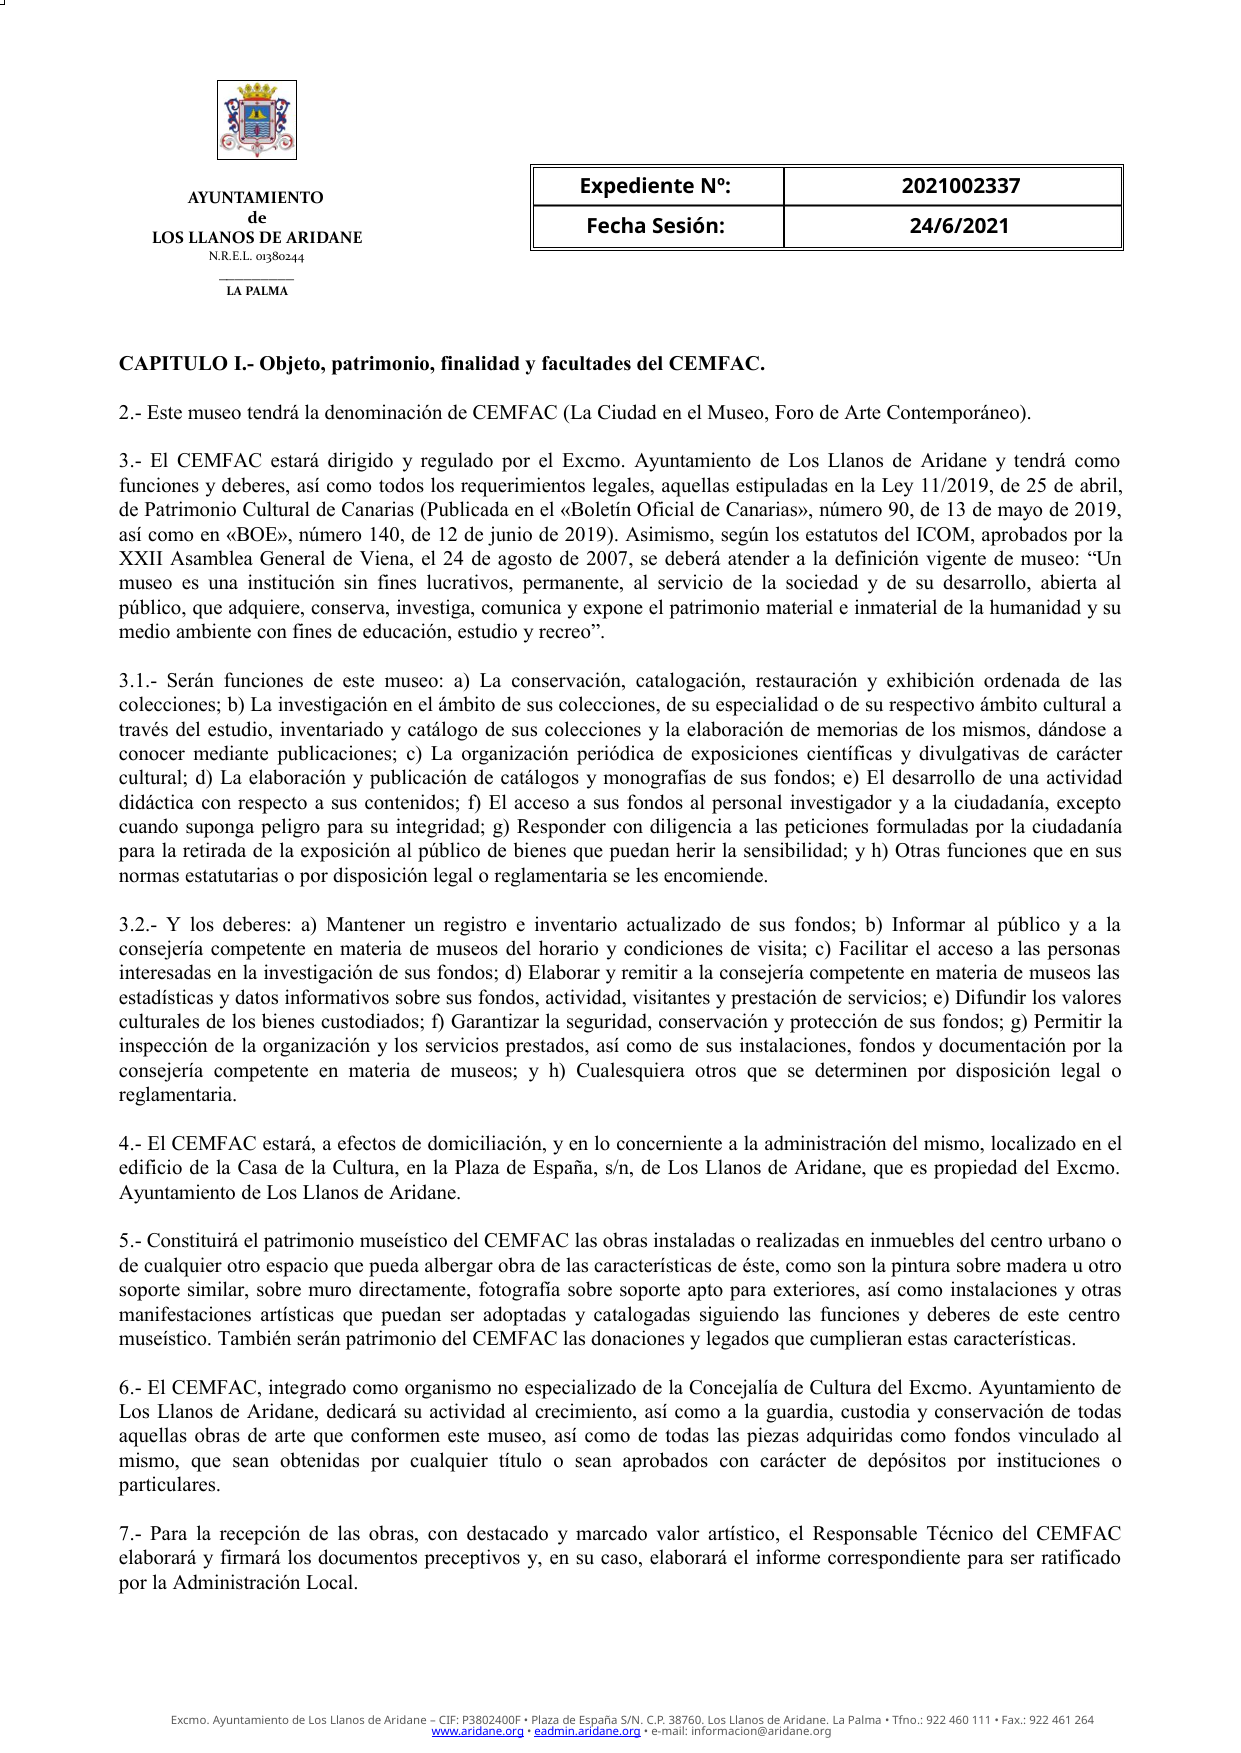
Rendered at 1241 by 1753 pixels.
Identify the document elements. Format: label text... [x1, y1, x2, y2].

text aquellas obras de arte que conformen este museo, así como de todas las piezas adquiridas como fondos vinculado al [119, 1424, 1147, 1448]
text 2021002337 [902, 173, 1059, 198]
text didáctica con respecto a sus contenidos; f) El acceso a sus fondos al personal investigador y a la ciudadanía, excepto [119, 791, 1146, 814]
text 6 [119, 1376, 129, 1399]
text .- Este museo tendrá la denominación de CEMFAC (La Ciudad en el Museo, Foro de Arte Contemporáneo). [129, 401, 1054, 424]
text museístico. También serán patrimonio del CEMFAC las donaciones y legados que cumplieran estas características. [119, 1327, 1146, 1350]
text LA PALMA [226, 286, 317, 298]
text para la retirada de la exposición al público de bienes que puedan herir la sensibilidad; y h) Otras funciones que en sus [119, 839, 1146, 863]
text de cualquier otro espacio que pueda albergar obra de las características de éste, como son la pintura sobre madera u otro [119, 1254, 1146, 1277]
text mismo, que sean obtenidas por cualquier título o sean aprobados con carácter de depósitos por instituciones o [119, 1449, 1147, 1472]
text inspección de la organización y los servicios prestados, así como de sus instalaciones, fondos y documentación por la [119, 1034, 1146, 1058]
text así como en «BOE», número 140, de 12 de junio de 2019). Asimismo, según los estatutos del ICOM, aprobados por la [119, 523, 1146, 546]
text consejería competente en materia de museos; y h) Cualesquiera otros que se determinen por disposición legal o [119, 1059, 1146, 1082]
text _ [317, 266, 327, 282]
text 3 [119, 449, 129, 473]
text cuando suponga peligro para su integridad; g) Responder con diligencia a las peticiones formuladas por la ciudadanía [119, 815, 1146, 838]
text AYUNTAMIENTO [188, 190, 387, 207]
text 2 [119, 401, 129, 424]
text por la Administración Local. [119, 1571, 1146, 1594]
text particulares. [119, 1473, 1147, 1496]
text funciones y deberes, así como todos los requerimientos legales, aquellas estipuladas en la Ley 11/2019, de 25 de abril, [119, 474, 1146, 497]
text conocer mediante publicaciones; c) La organización periódica de exposiciones científicas y divulgativas de carácter [119, 742, 1146, 765]
text consejería competente en materia de museos del horario y condiciones de visita; c) Facilitar el acceso a las personas [119, 937, 1146, 960]
text normas estatutarias o por disposición legal o reglamentaria se les encomiende. [119, 864, 1146, 887]
text público, que adquiere, conserva, investiga, comunica y expone el patrimonio material e inmaterial de la humanidad y su [119, 596, 1146, 619]
text Excmo. Ayuntamiento de Los Llanos de Aridane – CIF: P3802400F • Plaza de España S/N. C.P. 38760. Los Llanos de Aridane. La Palma • Tfno.: 922 460 111 • Fax.: 922 461 264 [171, 1713, 1095, 1727]
text culturales de los bienes custodiados; f) Garantizar la seguridad, conservación y protección de sus fondos; g) Permitir la [119, 1010, 1146, 1033]
text estadísticas y datos informativos sobre sus fondos, actividad, visitantes y prestación de servicios; e) Difundir los valores [119, 986, 1146, 1009]
text través del estudio, inventariado y catálogo de sus colecciones y la elaboración de memorias de los mismos, dándose a [119, 718, 1146, 741]
text ________ [226, 266, 317, 282]
text LOS LLANOS DE ARIDANE [152, 230, 387, 247]
text Fecha Sesión: [586, 214, 761, 239]
text 24/6/2021 [909, 214, 1059, 239]
picture [218, 81, 296, 159]
text 5 [119, 1229, 129, 1253]
text .- Para la recepción de las obras, con destacado y marcado valor artístico, el Responsable Técnico del CEMFAC [129, 1522, 1145, 1545]
text 3 [119, 669, 129, 692]
text edificio de la Casa de la Cultura, en la Plaza de España, s/n, de Los Llanos de Aridane, que es propiedad del Excmo. [119, 1156, 1145, 1179]
text Ayuntamiento de Los Llanos de Aridane. [119, 1181, 1145, 1204]
text 3 [119, 913, 129, 936]
text elaborará y firmará los documentos preceptivos y, en su caso, elaborará el informe correspondiente para ser ratificado [119, 1546, 1146, 1569]
text .- El CEMFAC, integrado como organismo no especializado de la Concejalía de Cultura del Excmo. Ayuntamiento de [129, 1376, 1146, 1399]
text .2.- Y los deberes: a) Mantener un registro e inventario actualizado de sus fondos; b) Informar al público y a la [129, 913, 1145, 936]
text XXII Asamblea General de Viena, el 24 de agosto de 2007, se deberá atender a la definición vigente de museo: “Un [119, 547, 1146, 570]
text .- El CEMFAC estará dirigido y regulado por el Excmo. Ayuntamiento de Los Llanos de Aridane y tendrá como [129, 449, 1145, 473]
picture [531, 165, 1123, 250]
text CAPITULO I.- Objeto, patrimonio, finalidad y facultades del CEMFAC. [119, 352, 790, 375]
text cultural; d) La elaboración y publicación de catálogos y monografías de sus fondos; e) El desarrollo de una actividad [119, 766, 1146, 789]
text interesadas en la investigación de sus fondos; d) Elaborar y remitir a la consejería competente en materia de museos las [119, 961, 1146, 984]
text 4 [119, 1132, 129, 1155]
text manifestaciones artísticas que puedan ser adoptadas y catalogadas siguiendo las funciones y deberes de este centro [119, 1303, 1146, 1326]
text Expediente Nº: [579, 173, 761, 198]
text museo es una institución sin fines lucrativos, permanente, al servicio de la sociedad y de su desarrollo, abierta al [119, 571, 1146, 594]
text _ [219, 266, 226, 279]
text 7 [119, 1522, 129, 1545]
text reglamentaria. [119, 1083, 1146, 1106]
text Los Llanos de Aridane, dedicará su actividad al crecimiento, así como a la guardia, custodia y conservación de todas [119, 1400, 1147, 1423]
text .- El CEMFAC estará, a efectos de domiciliación, y en lo concerniente a la administración del mismo, localizado en el [129, 1132, 1146, 1155]
text colecciones; b) La investigación en el ámbito de sus colecciones, de su especialidad o de su respectivo ámbito cultural a [119, 693, 1146, 716]
text www.aridane.org • eadmin.aridane.org • e-mail: informacion@aridane.org [431, 1724, 834, 1738]
text soporte similar, sobre muro directamente, fotografía sobre soporte apto para exteriores, así como instalaciones y otras [119, 1278, 1146, 1301]
text de Patrimonio Cultural de Canarias (Publicada en el «Boletín Oficial de Canarias», número 90, de 13 de mayo de 2019, [119, 498, 1146, 521]
text .- Constituirá el patrimonio museístico del CEMFAC las obras instaladas o realizadas en inmuebles del centro urbano o [129, 1229, 1146, 1253]
text de [247, 210, 387, 227]
text N.R.E.L. 01380244 [208, 250, 327, 262]
text medio ambiente con fines de educación, estudio y recreo”. [119, 620, 1146, 643]
text .1.- Serán funciones de este museo: a) La conservación, catalogación, restauración y exhibición ordenada de las [129, 669, 1145, 692]
